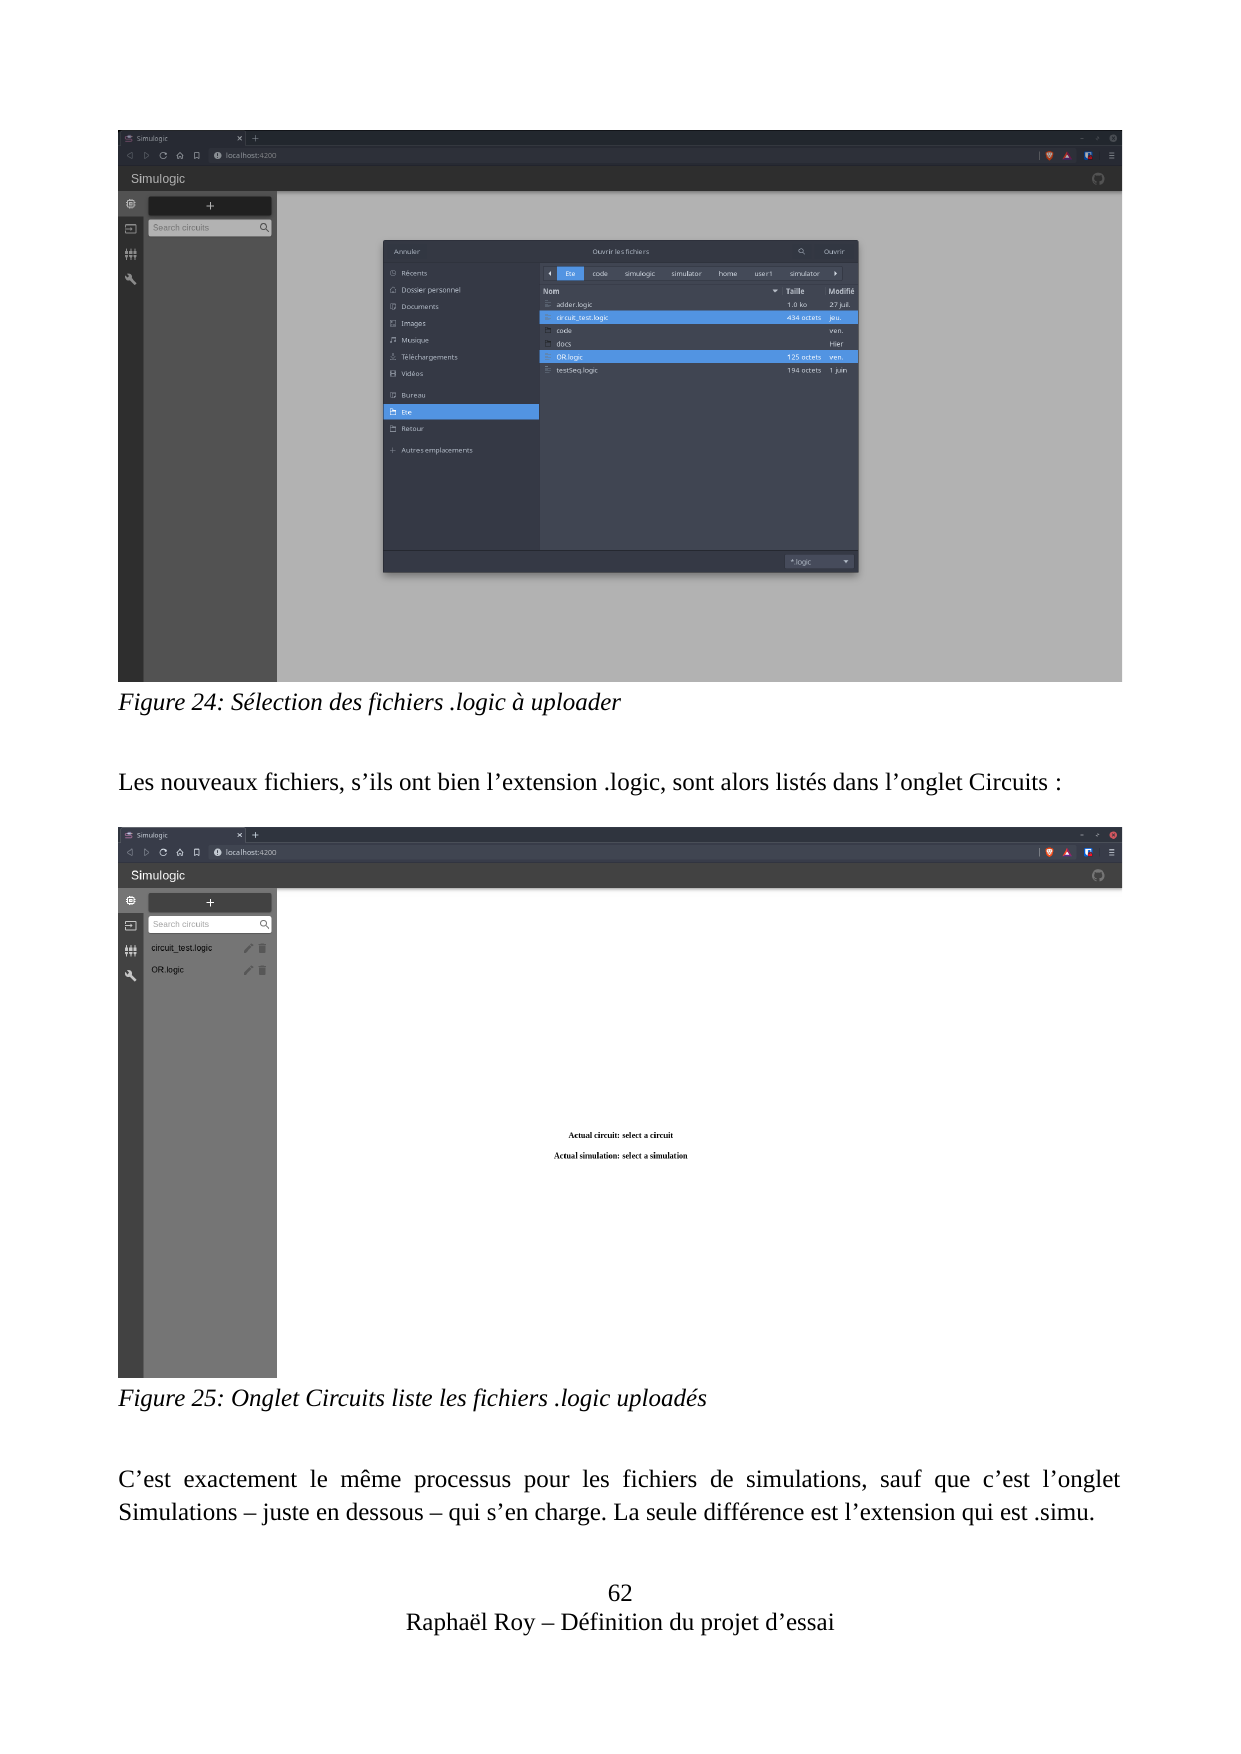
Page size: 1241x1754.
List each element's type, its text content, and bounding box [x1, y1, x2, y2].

picture [118, 130, 1123, 682]
text C’est exactement le même processus pour les fichiers de simulations, sauf que c’est l’onglet Simulations – juste en dessous – qui s’en charge. La seule différence est l’extension qui est .simu. [118, 1464, 1122, 1526]
picture [118, 827, 1123, 1378]
text Figure 24: Sélection des fichiers .logic à uploader [118, 682, 1122, 715]
text Figure 25: Onglet Circuits liste les fichiers .logic uploadés [118, 1378, 1122, 1412]
text Les nouveaux fichiers, s’ils ont bien l’extension .logic, sont alors listés dans l’onglet Circuits : [118, 767, 1122, 796]
